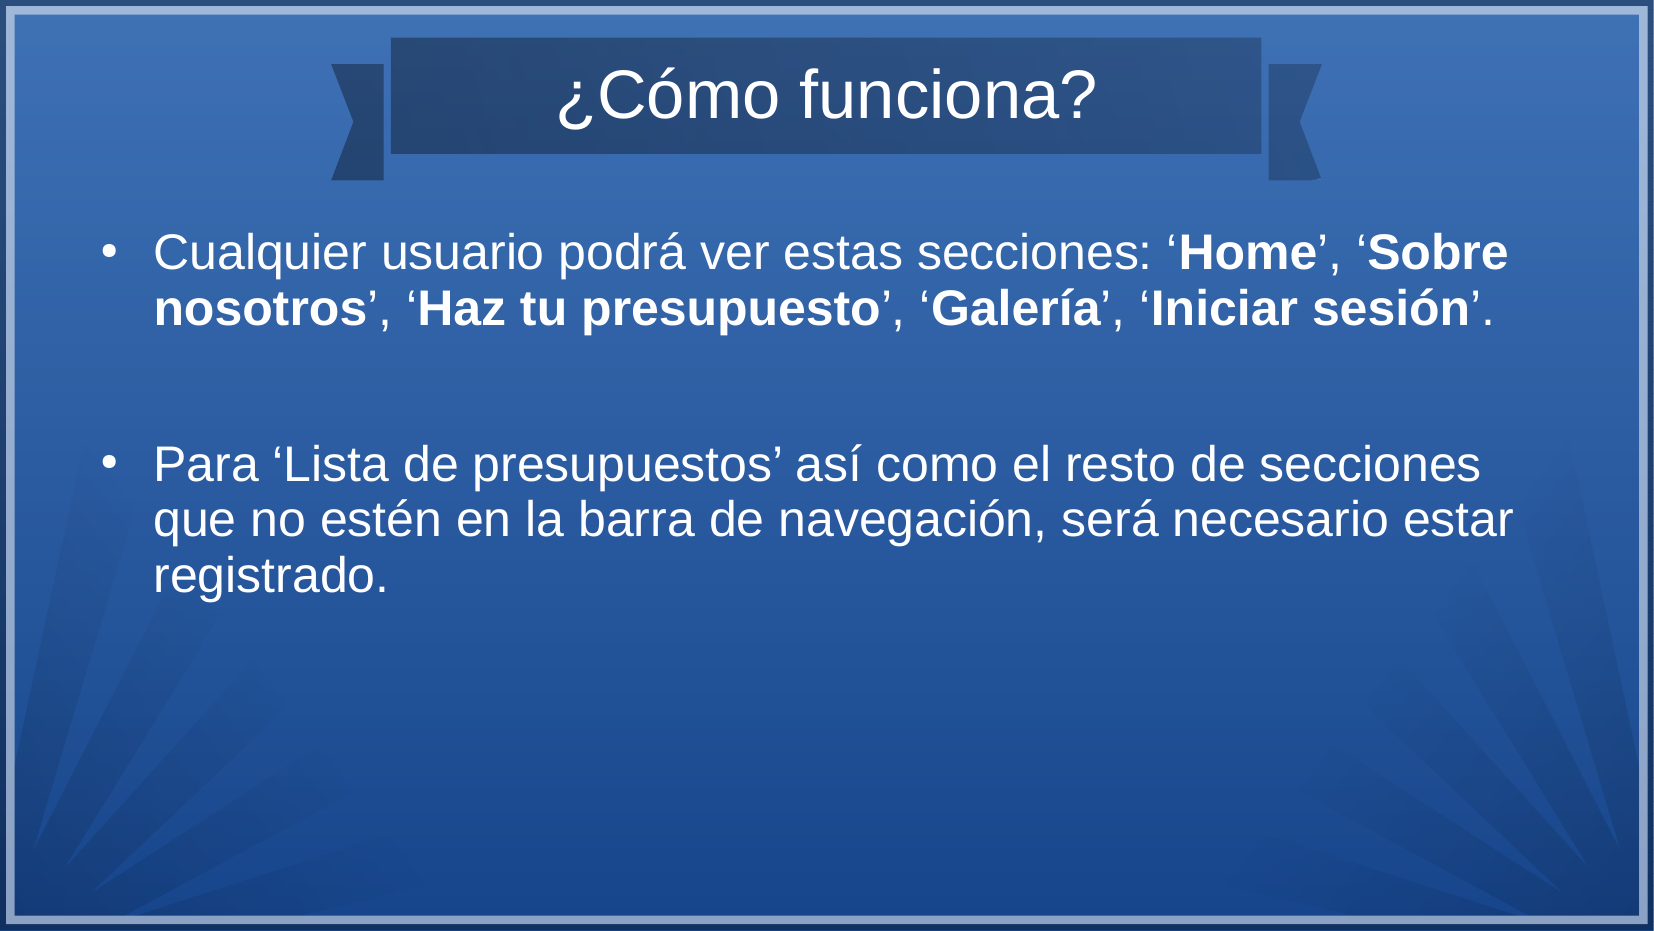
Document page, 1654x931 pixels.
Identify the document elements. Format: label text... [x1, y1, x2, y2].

title ¿Cómo funciona? [389, 35, 1264, 154]
list Cualquier usuario podrá ver estas secciones: ‘Home’, ‘Sobre nosotros’, ‘Haz tu presupuesto’, ‘Galería’, ‘Iniciar sesión’. Para ‘Lista de presupuestos’ así como el resto de secciones que no estén en la barra de navegación, será necesario estar registrado. [82, 224, 1571, 848]
